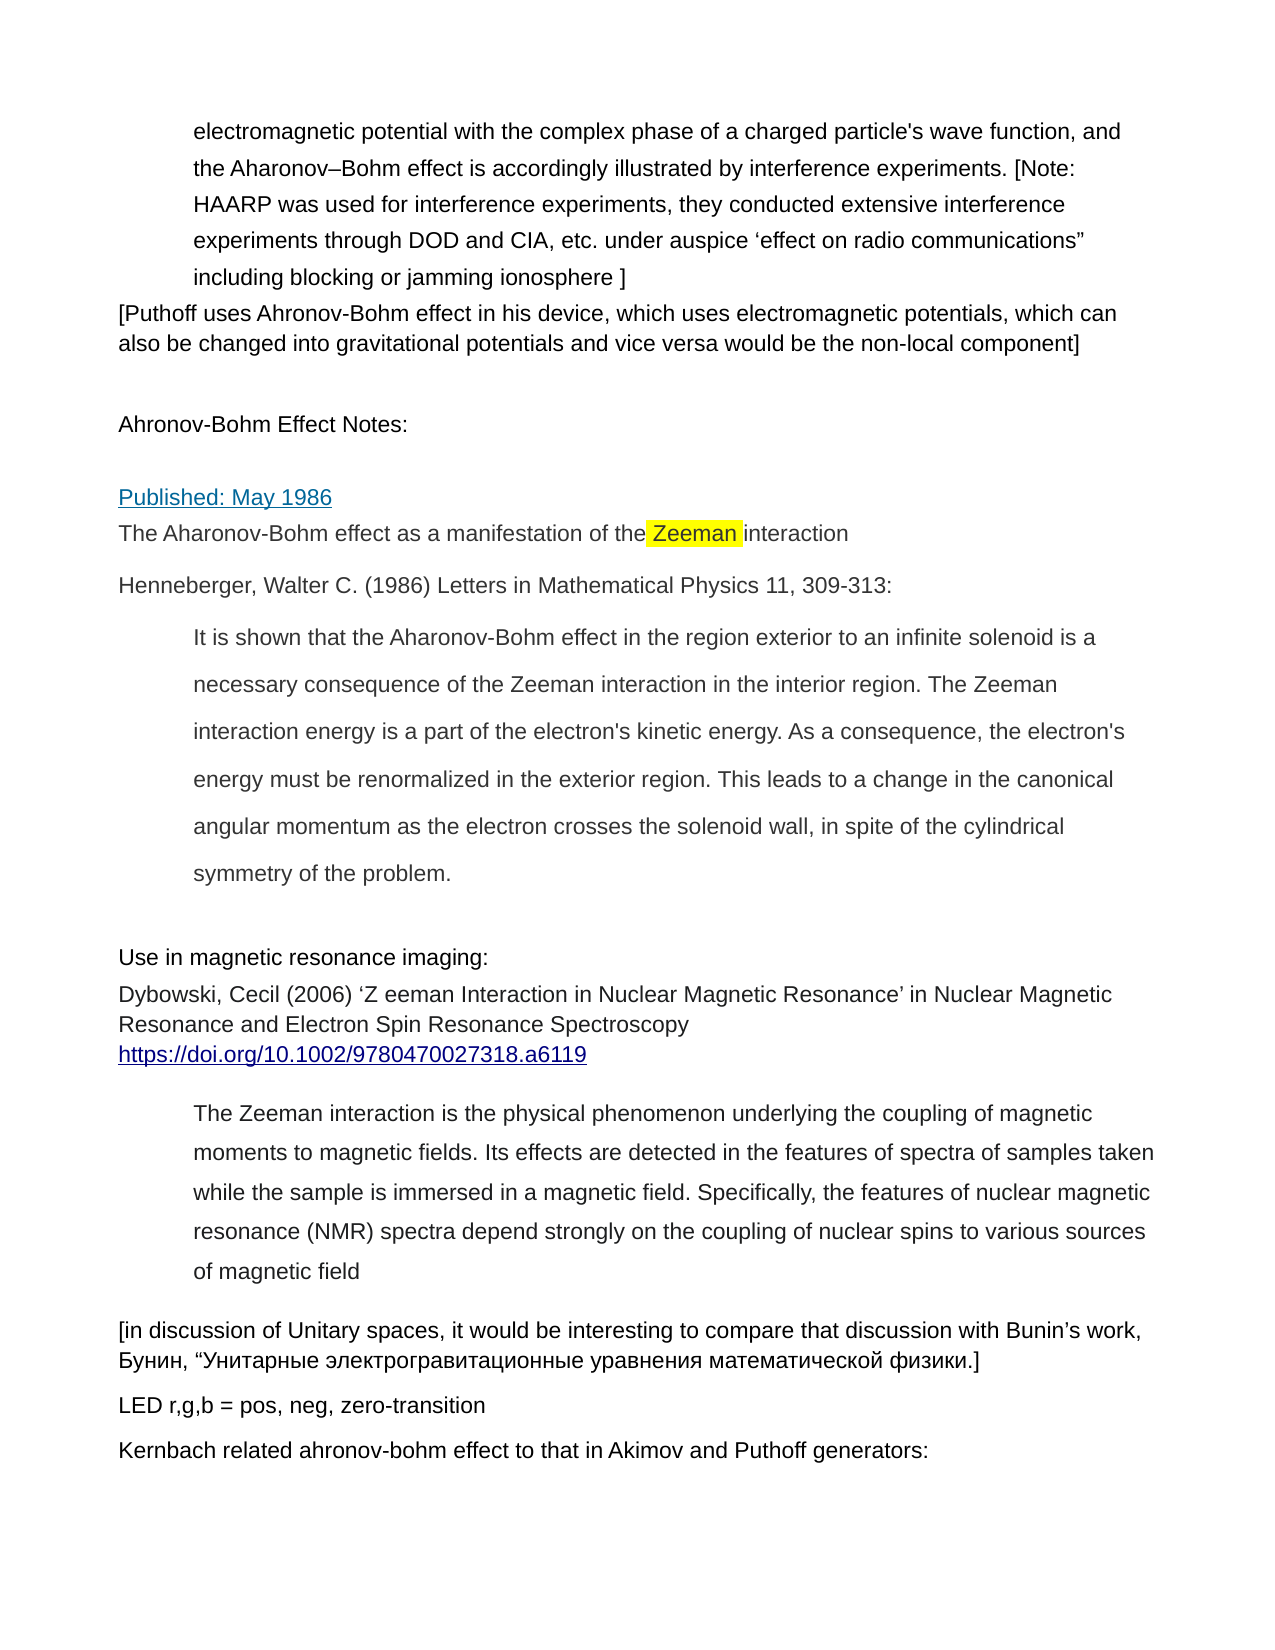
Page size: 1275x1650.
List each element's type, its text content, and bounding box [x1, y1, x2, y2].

text electromagnetic potential with the complex phase of a charged particle's wave function, and the Aharonov–Bohm effect is accordingly illustrated by interference experiments. [Note: HAARP was used for interference experiments, they conducted extensive interference experiments through DOD and CIA, etc. under auspice ‘effect on radio communications” including blocking or jamming ionosphere ] [193, 118, 1157, 290]
text It is shown that the Aharonov-Bohm effect in the region exterior to an infinite solenoid is a necessary consequence of the Zeeman interaction in the interior region. The Zeeman interaction energy is a part of the electron's kinetic energy. As a consequence, the electron's energy must be renormalized in the exterior region. This leads to a change in the canonical angular momentum as the electron crosses the solenoid wall, in spite of the cylindrical symmetry of the problem. [193, 623, 1157, 887]
text LED r,g,b = pos, neg, zero-transition [118, 1392, 1157, 1419]
text The Zeeman interaction is the physical phenomenon underlying the coupling of magnetic moments to magnetic fields. Its effects are detected in the features of spectra of samples taken while the sample is immersed in a magnetic field. Specifically, the features of nuclear magnetic resonance (NMR) spectra depend strongly on the coupling of nuclear spins to various sources of magnetic field [193, 1100, 1157, 1284]
text [in discussion of Unitary spaces, it would be interesting to compare that discussion with Bunin’s work, Бунин, “Унитарные электрогравитационные уравнения математической физики.] [118, 1317, 1157, 1374]
text Kernbach related ahronov-bohm effect to that in Akimov and Puthoff generators: [118, 1437, 1157, 1463]
subtitle The Aharonov-Bohm effect as a manifestation of the Zeeman interaction [118, 520, 1157, 547]
text Published: May 1986 [118, 484, 1157, 510]
text Dybowski, Cecil (2006) ‘Z eeman Interaction in Nuclear Magnetic Resonance’ in Nuclear Magnetic Resonance and Electron Spin Resonance Spectroscopy https://doi.org/10.1002/9780470027318.a6119 [118, 981, 1157, 1067]
text [Puthoff uses Ahronov-Bohm effect in his device, which uses electromagnetic potentials, which can also be changed into gravitational potentials and vice versa would be the non-local component] [118, 300, 1157, 356]
text Ahronov-Bohm Effect Notes: [118, 411, 1157, 438]
text Use in magnetic resonance imaging: [118, 944, 1157, 971]
text Henneberger, Walter C. (1986) Letters in Mathematical Physics 11, 309-313: [118, 572, 1157, 598]
